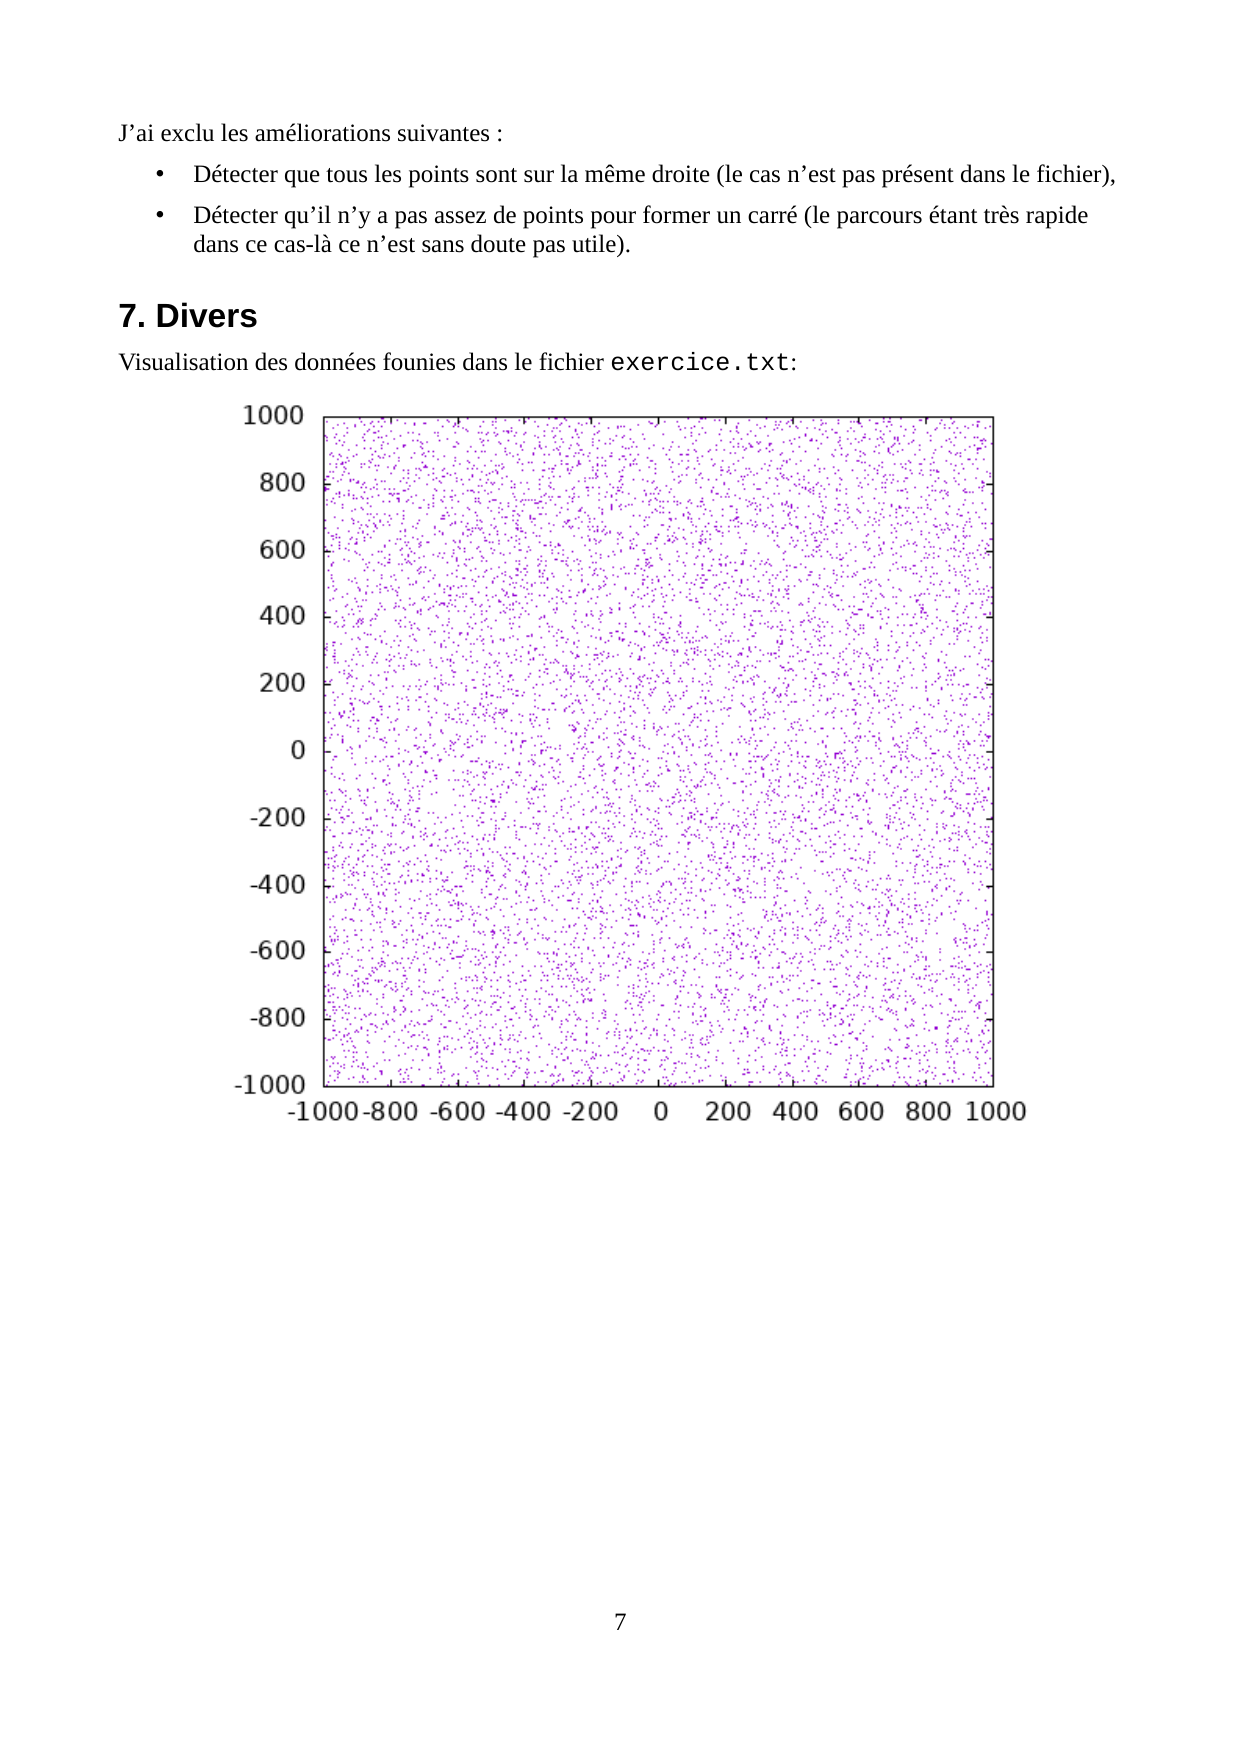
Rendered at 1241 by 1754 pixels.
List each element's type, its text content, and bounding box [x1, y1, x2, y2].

picture [120, 390, 1121, 1141]
list Détecter qu’il n’y a pas assez de points pour former un carré (le parcours étant très rapide dans ce cas-là ce n’est sans doute pas utile). [156, 201, 1122, 258]
text J’ai exclu les améliorations suivantes : [118, 118, 1122, 147]
text Visualisation des données founies dans le fichier exercice.txt: [118, 347, 1122, 378]
subtitle Divers [118, 296, 1122, 334]
list Détecter que tous les points sont sur la même droite (le cas n’est pas présent dans le fichier), [156, 159, 1122, 188]
